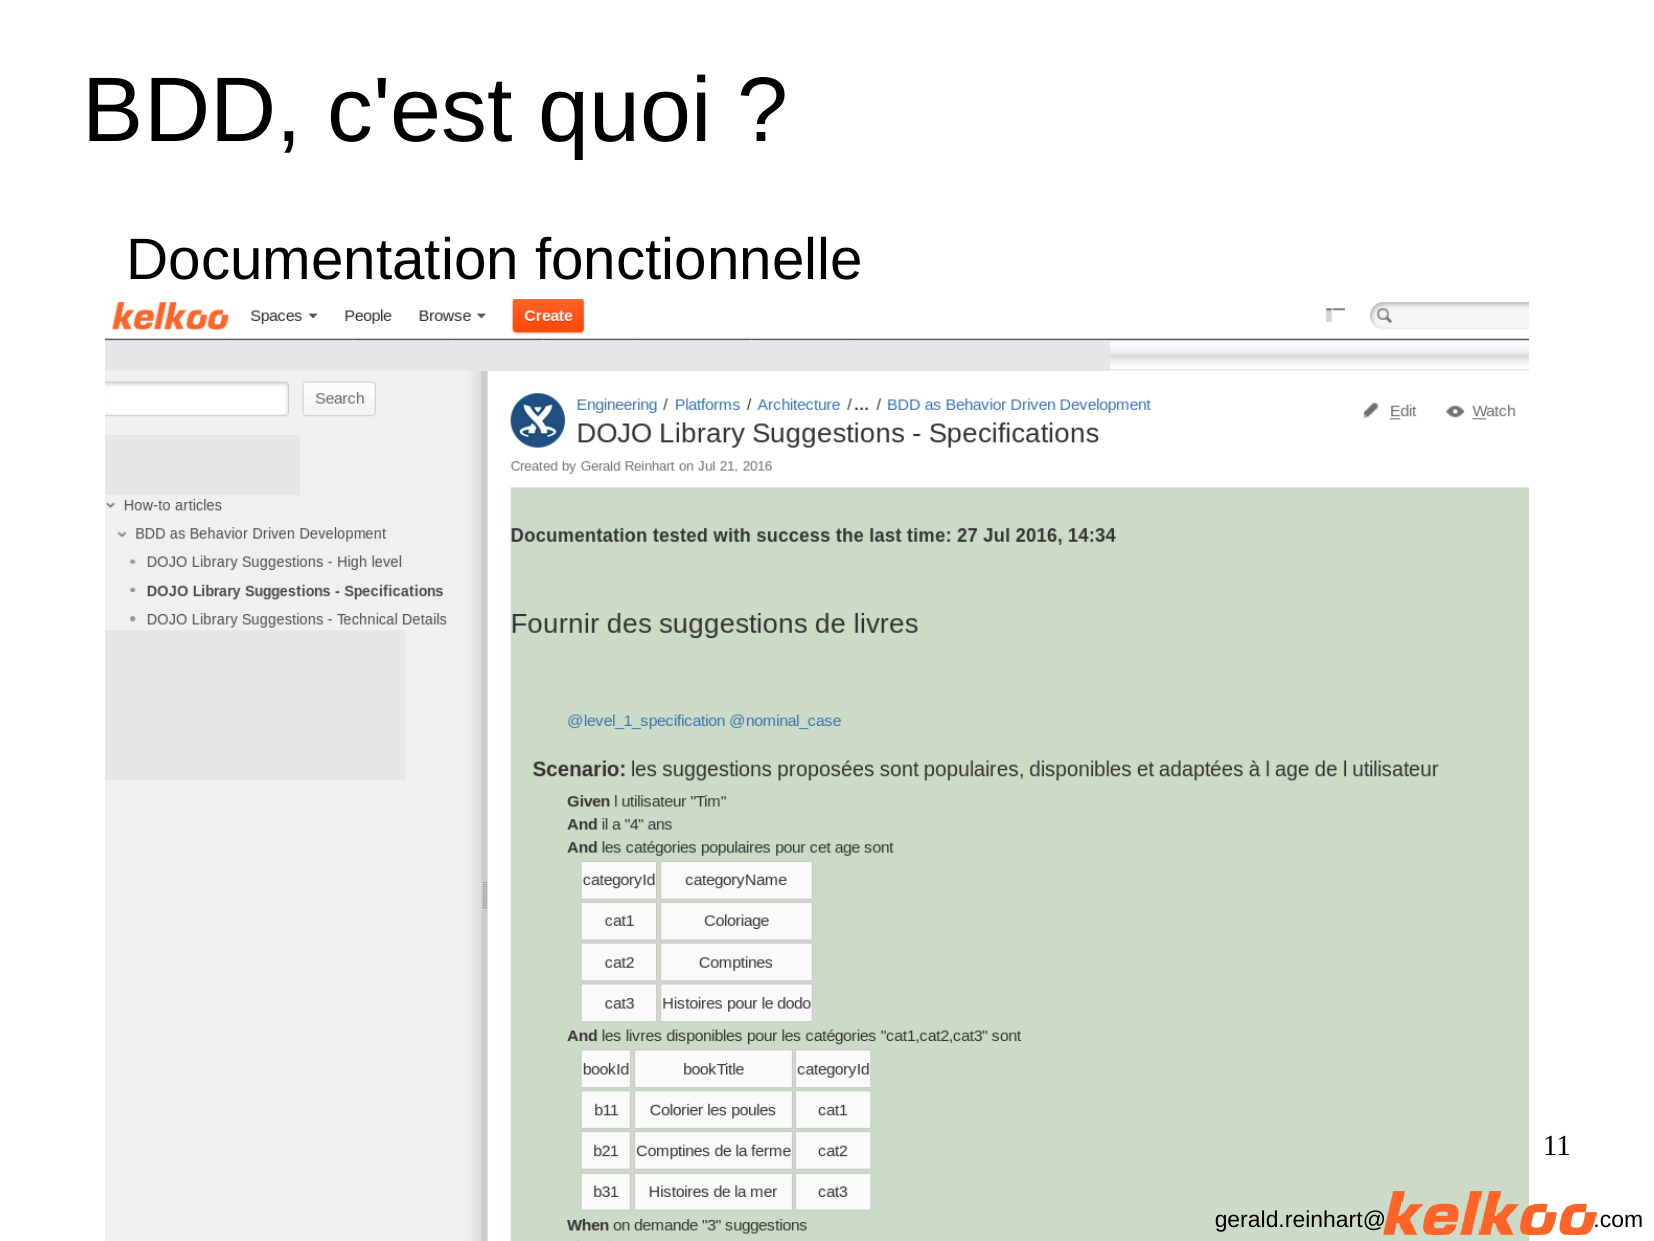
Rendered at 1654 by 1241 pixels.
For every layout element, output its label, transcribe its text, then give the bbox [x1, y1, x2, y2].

title BDD, c'est quoi ? [82, 5, 1571, 213]
text_box Documentation fonctionnelle [111, 219, 879, 299]
text_box [105, 340, 1111, 371]
picture [105, 299, 1597, 1241]
text_box [105, 630, 406, 781]
text_box [105, 435, 301, 496]
text_box gerald.reinhart@ .com [1193, 1199, 1654, 1241]
